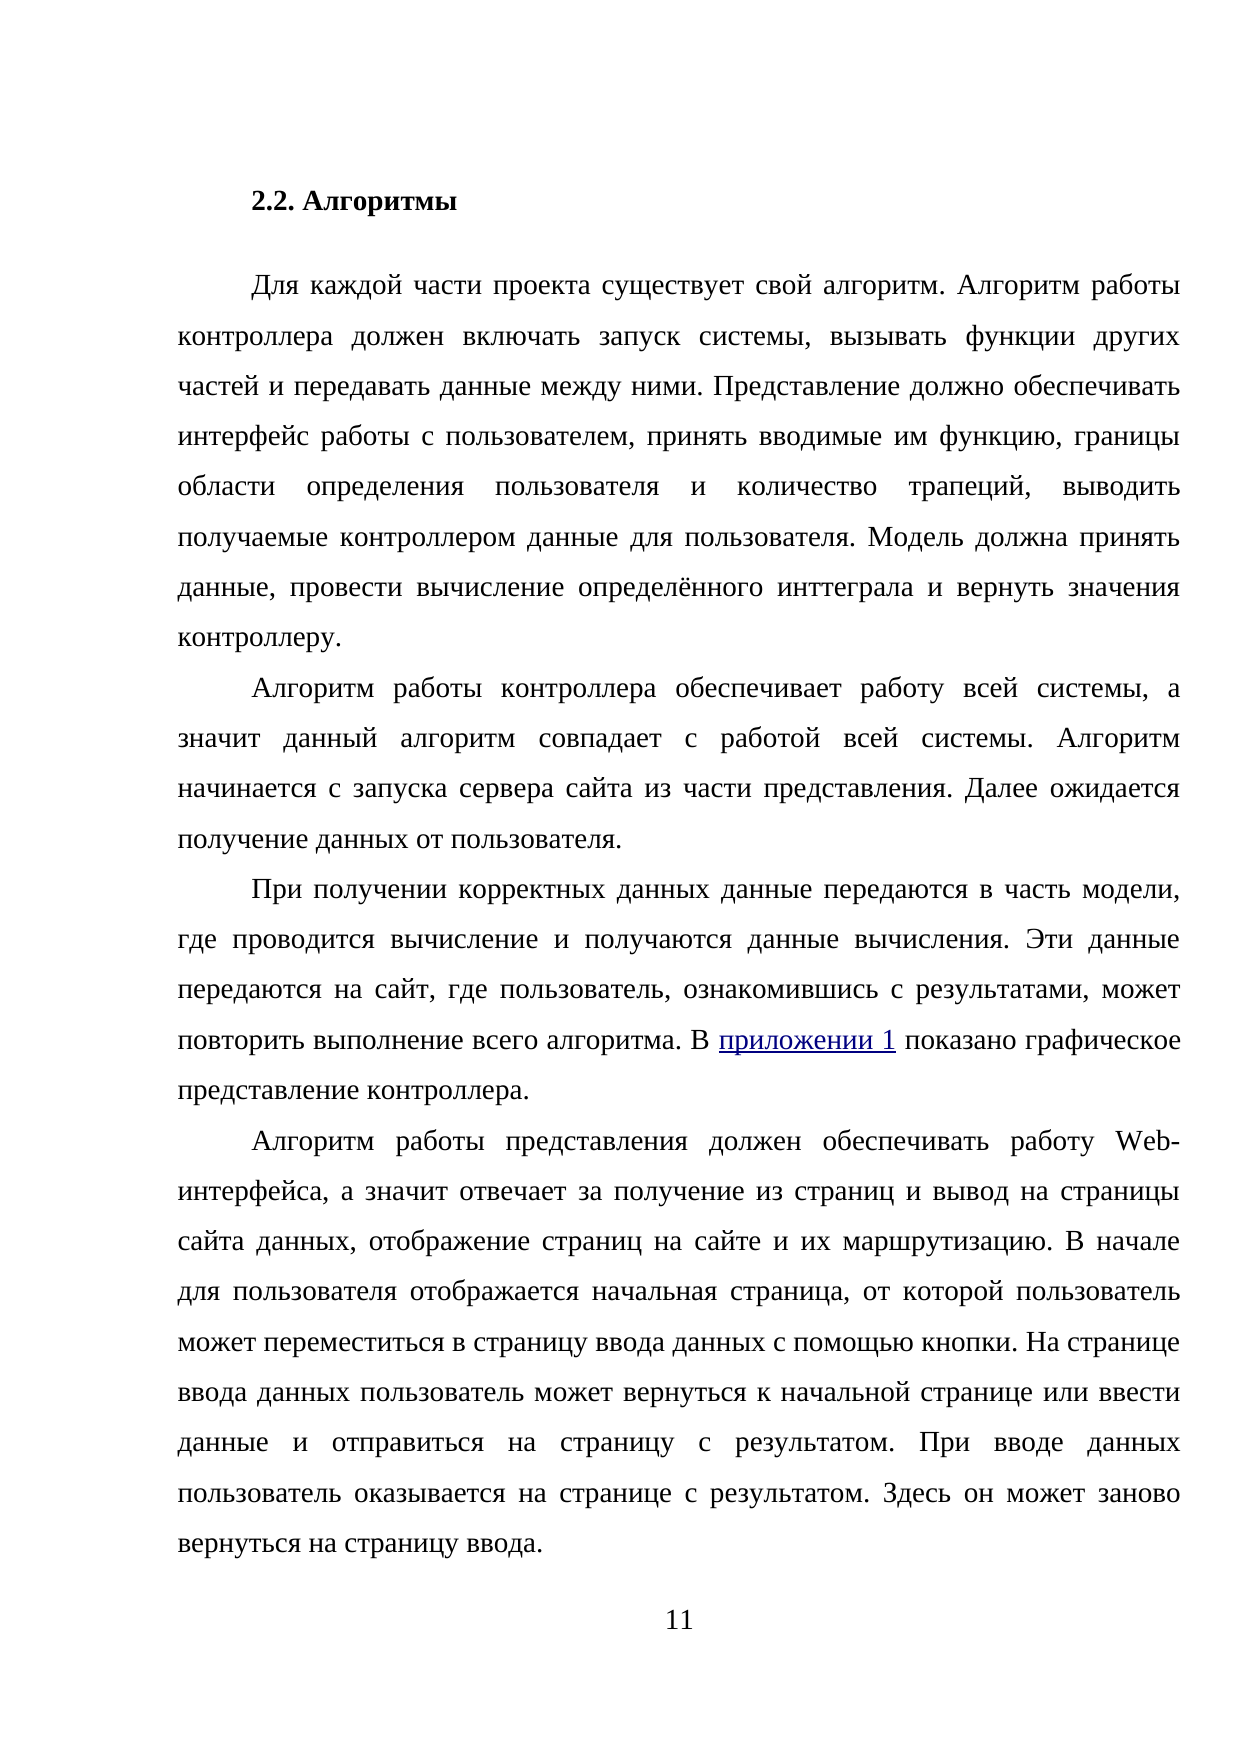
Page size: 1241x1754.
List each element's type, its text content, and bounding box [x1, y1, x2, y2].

text Алгоритм работы контроллера обеспечивает работу всей системы, а значит данный алгоритм совпадает с работой всей системы. Алгоритм начинается с запуска сервера сайта из части представления. Далее ожидается получение данных от пользователя. [177, 670, 1181, 854]
text Для каждой части проекта существует свой алгоритм. Алгоритм работы контроллера должен включать запуск системы, вызывать функции других частей и передавать данные между ними. Представление должно обеспечивать интерфейс работы с пользователем, принять вводимые им функцию, границы области определения пользователя и количество трапеций, выводить получаемые контроллером данные для пользователя. Модель должна принять данные, провести вычисление определённого инттеграла и вернуть значения контроллеру. [177, 267, 1181, 653]
text При получении корректных данных данные передаются в часть модели, где проводится вычисление и получаются данные вычисления. Эти данные передаются на сайт, где пользователь, ознакомившись с результатами, может повторить выполнение всего алгоритма. В приложении 1 показано графическое представление контроллера. [177, 871, 1181, 1106]
subtitle Алгоритмы [177, 183, 1181, 217]
text Алгоритм работы представления должен обеспечивать работу Web-интерфейса, а значит отвечает за получение из страниц и вывод на страницы сайта данных, отображение страниц на сайте и их маршрутизацию. В начале для пользователя отображается начальная страница, от которой пользователь может переместиться в страницу ввода данных с помощью кнопки. На странице ввода данных пользователь может вернуться к начальной странице или ввести данные и отправиться на страницу с результатом. При вводе данных пользователь оказывается на странице с результатом. Здесь он может заново вернуться на страницу ввода. [177, 1123, 1181, 1559]
